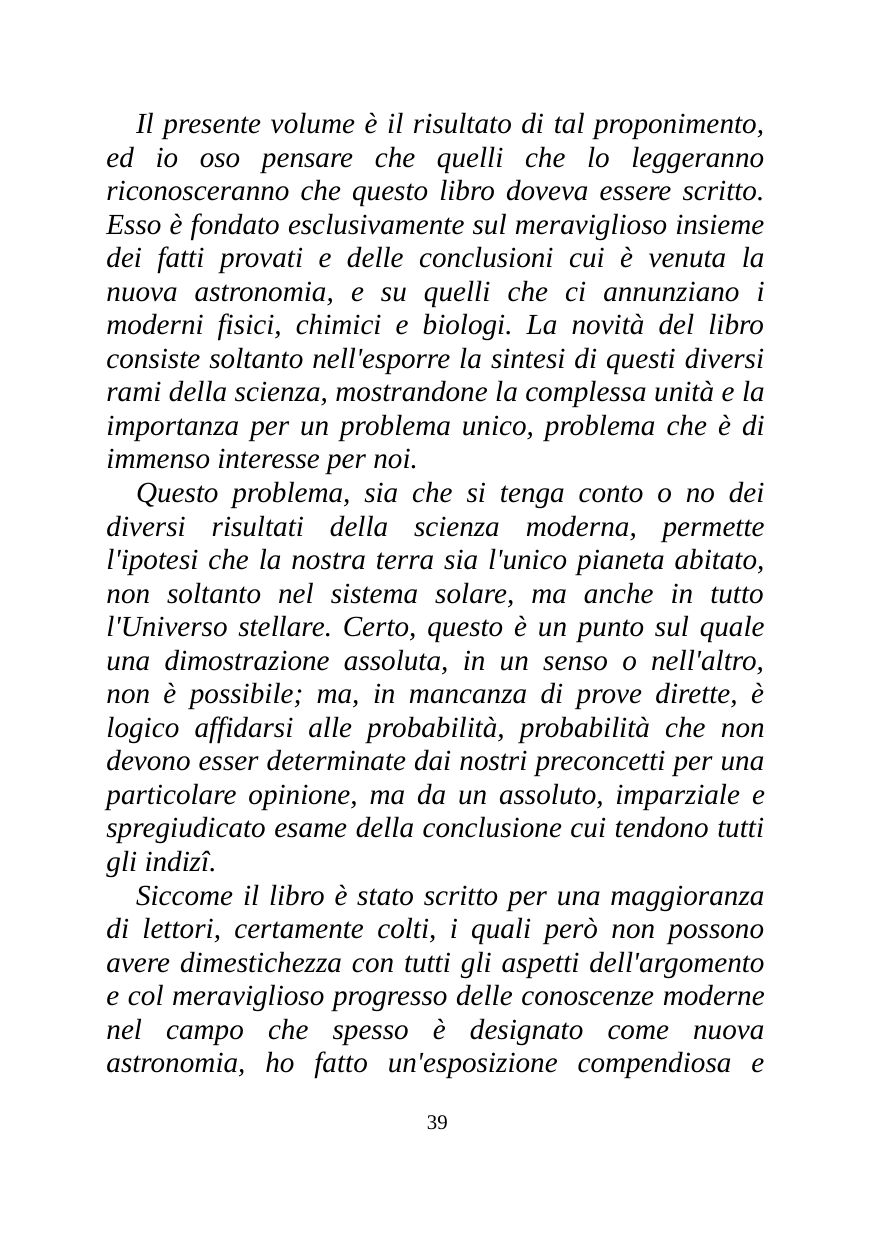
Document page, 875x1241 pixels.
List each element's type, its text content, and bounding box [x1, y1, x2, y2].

text Questo problema, sia che si tenga conto o no dei diversi risultati della scienza moderna, permette l'ipotesi che la nostra terra sia l'unico pianeta abitato, non soltanto nel sistema solare, ma anche in tutto l'Universo stellare. Certo, questo è un punto sul quale una dimostrazione assoluta, in un senso o nell'altro, non è possibile; ma, in mancanza di prove dirette, è logico affidarsi alle probabilità, probabilità che non devono esser determinate dai nostri preconcetti per una particolare opinione, ma da un assoluto, imparziale e spregiudicato esame della conclusione cui tendono tutti gli indizî. [106, 475, 768, 878]
text Siccome il libro è stato scritto per una maggioranza di lettori, certamente colti, i quali però non possono avere dimestichezza con tutti gli aspetti dell'argomento e col meraviglioso progresso delle conoscenze moderne nel campo che spesso è designato come nuova astronomia, ho fatto un'esposizione compendiosa e [106, 878, 768, 1079]
text Il presente volume è il risultato di tal proponimento, ed io oso pensare che quelli che lo leggeranno riconosceranno che questo libro doveva essere scritto. Esso è fondato esclusivamente sul meraviglioso insieme dei fatti provati e delle conclusioni cui è venuta la nuova astronomia, e su quelli che ci annunziano i moderni fisici, chimici e biologi. La novità del libro consiste soltanto nell'esporre la sintesi di questi diversi rami della scienza, mostrandone la complessa unità e la importanza per un problema unico, problema che è di immenso interesse per noi. [106, 106, 768, 475]
